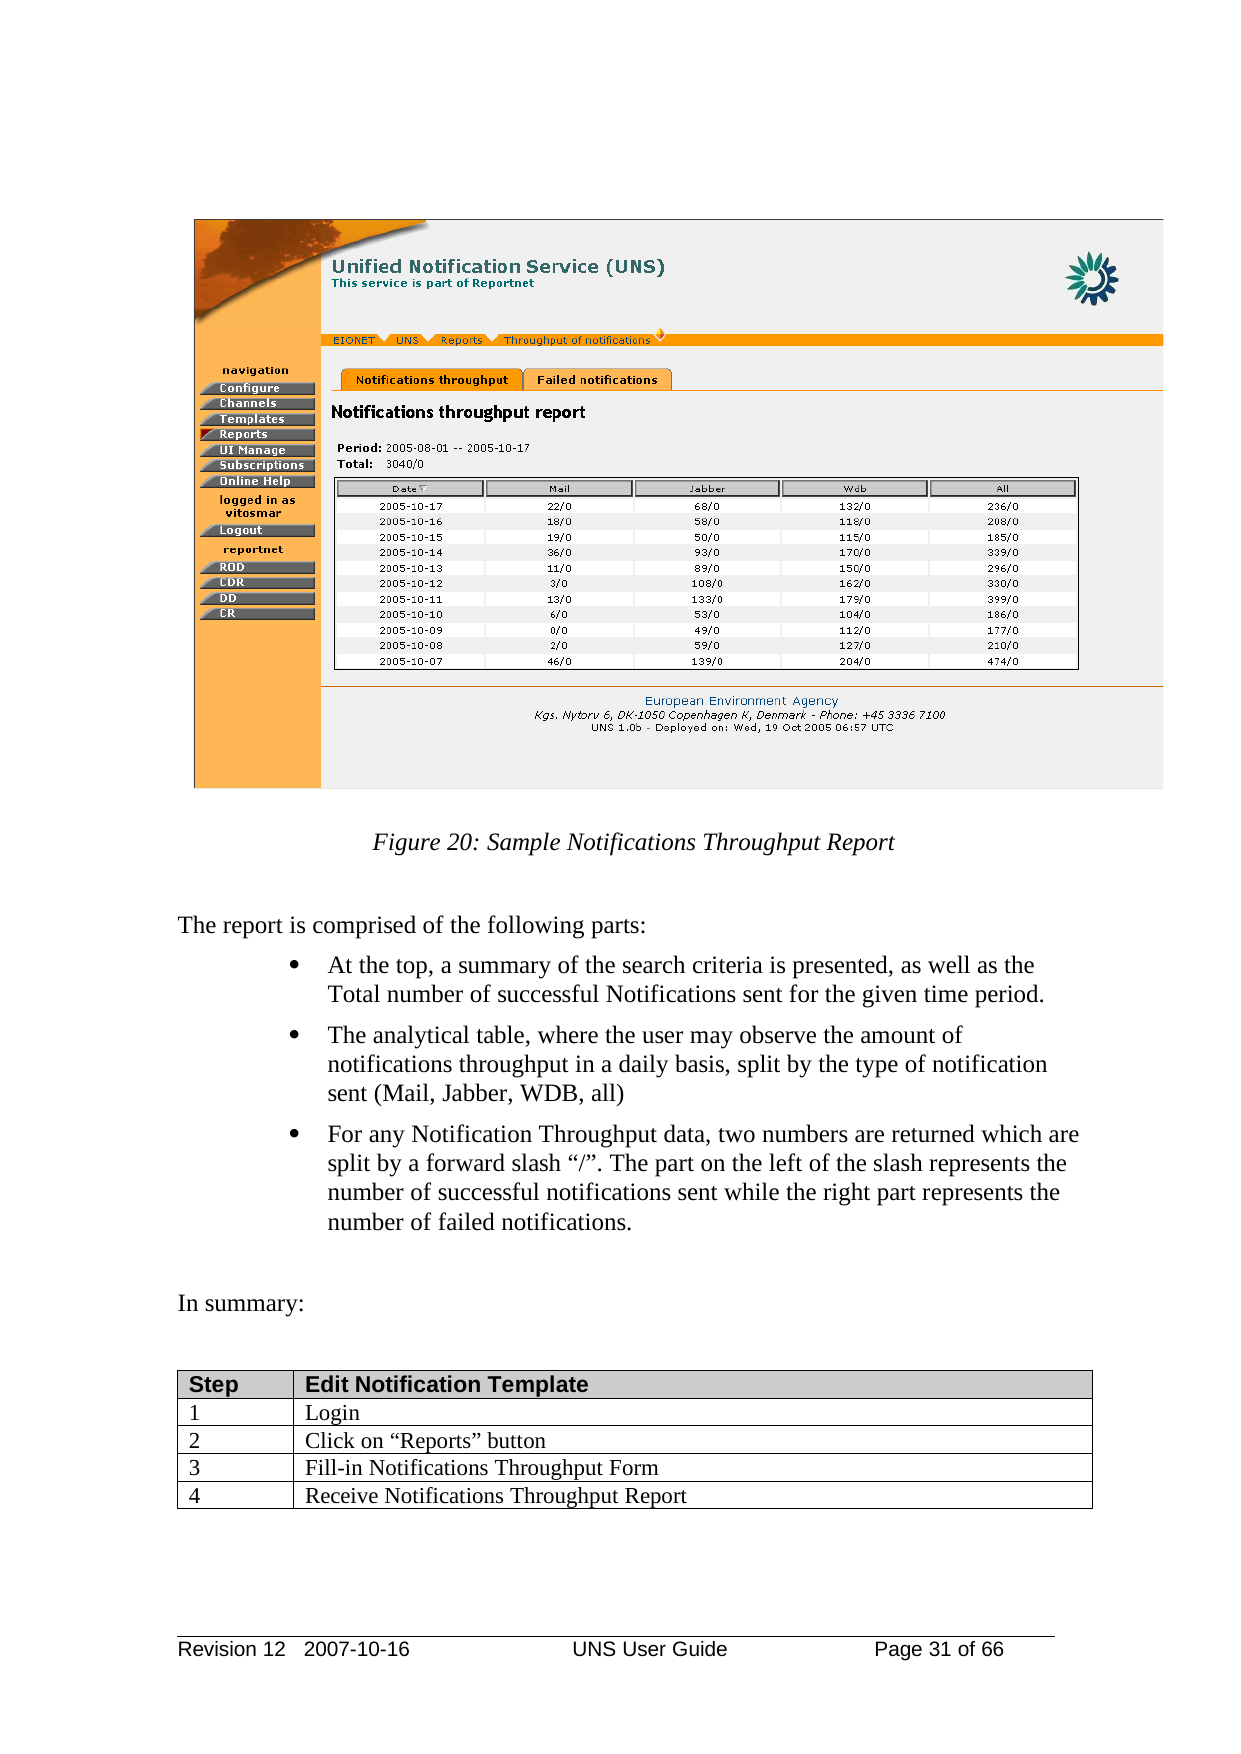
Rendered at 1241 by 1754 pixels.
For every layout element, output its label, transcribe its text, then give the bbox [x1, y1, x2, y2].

table_cell 4 [178, 1482, 293, 1508]
table_cell 2 [178, 1426, 293, 1453]
text Figure 20: Sample Notifications Throughput Report [177, 827, 1092, 856]
table_cell Fill-in Notifications Throughput Form [294, 1454, 1092, 1481]
table_cell Login [294, 1399, 1092, 1425]
text The report is comprised of the following parts: [177, 909, 1092, 938]
list At the top, a summary of the search criteria is presented, as well as the Total number of successful Notifications sent for the given time period. [290, 950, 1092, 1008]
table_cell 3 [178, 1454, 293, 1481]
list For any Notification Throughput data, two numbers are returned which are split by a forward slash “/”. The part on the left of the slash represents the number of successful notifications sent while the right part represents the number of failed notifications. [290, 1119, 1092, 1235]
table_header Edit Notification Template [294, 1371, 1092, 1398]
table_cell Click on “Reports” button [294, 1426, 1092, 1453]
table_cell 1 [178, 1399, 293, 1425]
text In summary: [177, 1288, 1092, 1317]
list The analytical table, where the user may observe the amount of notifications throughput in a daily basis, split by the type of notification sent (Mail, Jabber, WDB, all) [290, 1020, 1092, 1107]
table_cell Receive Notifications Throughput Report [294, 1482, 1092, 1508]
picture [193, 219, 1164, 789]
table_header Step [178, 1371, 293, 1398]
